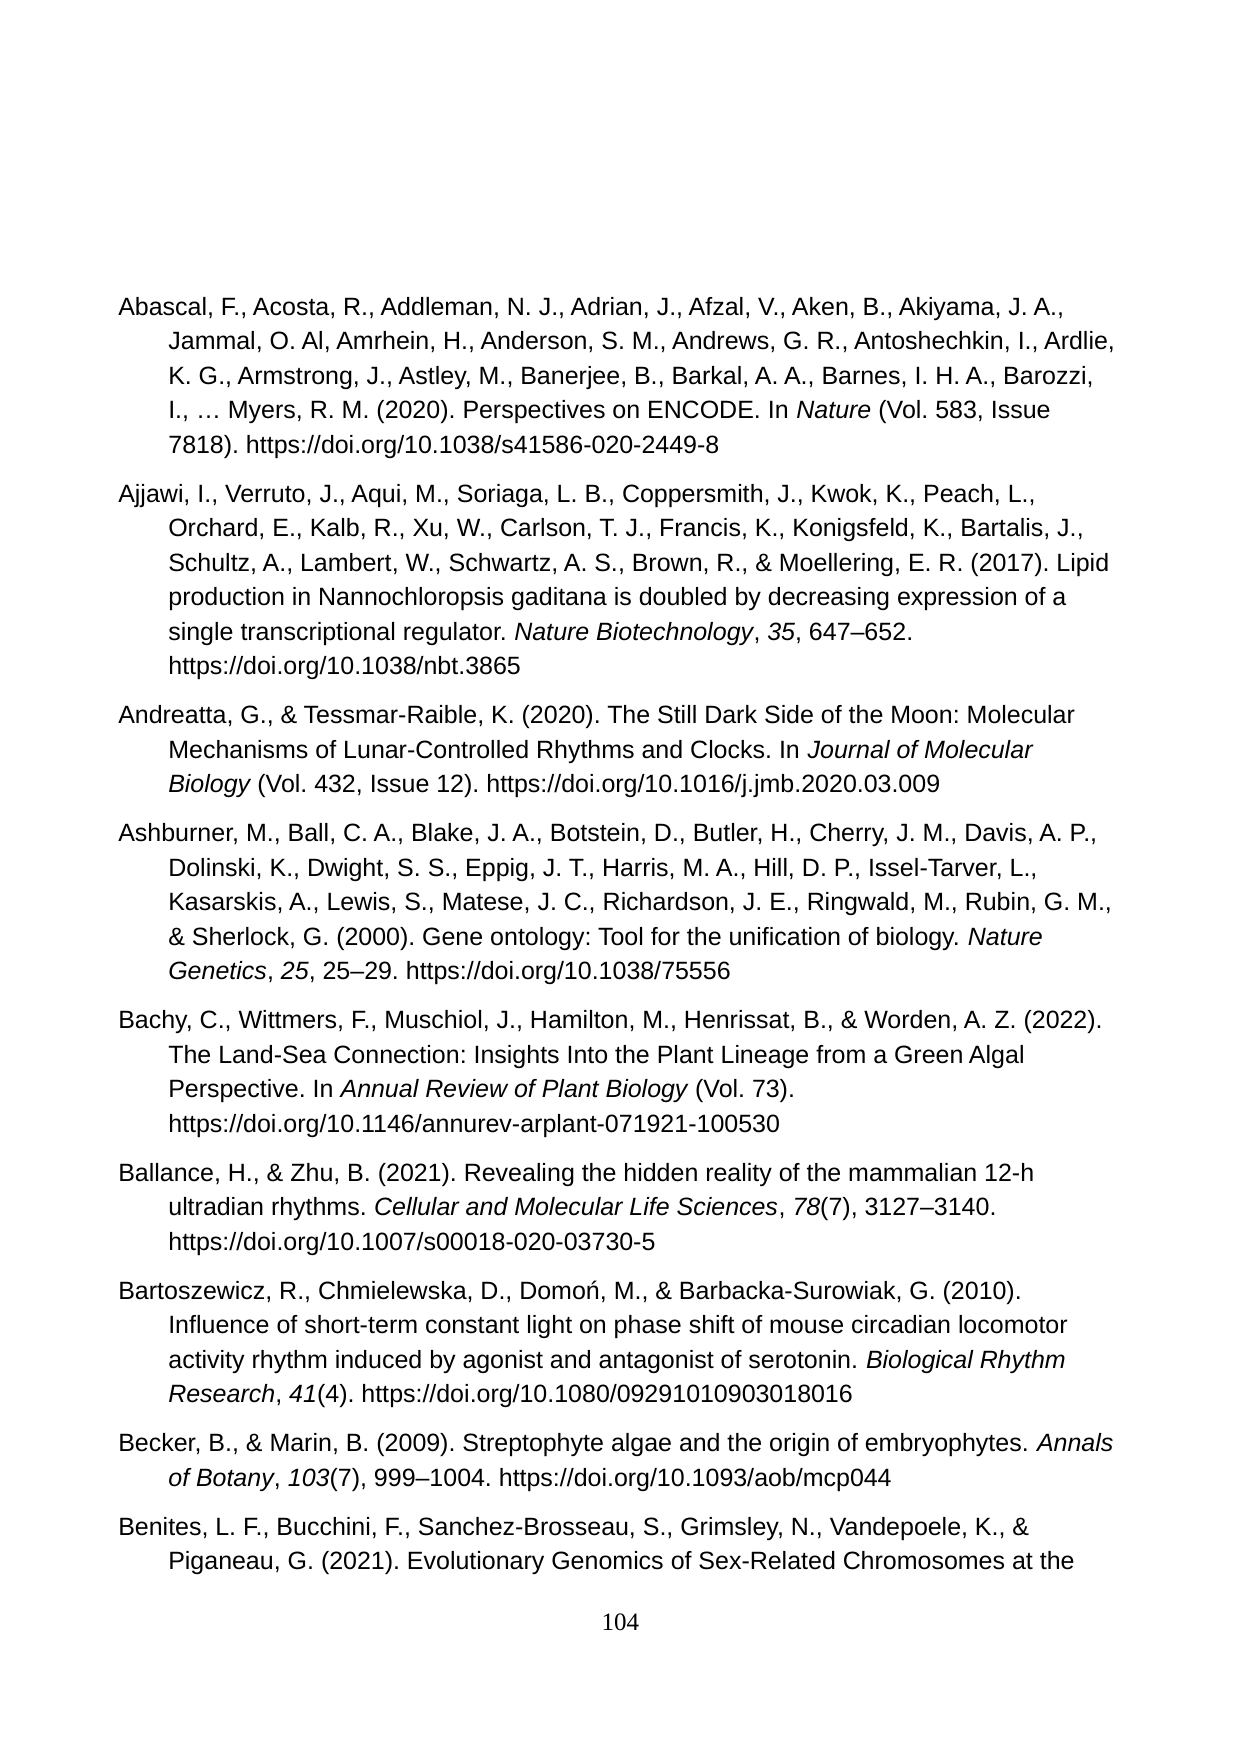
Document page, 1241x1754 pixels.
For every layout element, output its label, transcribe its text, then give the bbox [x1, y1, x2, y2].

text Becker, B., & Marin, B. (2009). Streptophyte algae and the origin of embryophytes. Annals of Botany, 103(7), 999–1004. https://doi.org/10.1093/aob/mcp044 [118, 1428, 1122, 1491]
text Ashburner, M., Ball, C. A., Blake, J. A., Botstein, D., Butler, H., Cherry, J. M., Davis, A. P., Dolinski, K., Dwight, S. S., Eppig, J. T., Harris, M. A., Hill, D. P., Issel-Tarver, L., Kasarskis, A., Lewis, S., Matese, J. C., Richardson, J. E., Ringwald, M., Rubin, G. M., & Sherlock, G. (2000). Gene ontology: Tool for the unification of biology. Nature Genetics, 25, 25–29. https://doi.org/10.1038/75556 [118, 818, 1122, 985]
text Ajjawi, I., Verruto, J., Aqui, M., Soriaga, L. B., Coppersmith, J., Kwok, K., Peach, L., Orchard, E., Kalb, R., Xu, W., Carlson, T. J., Francis, K., Konigsfeld, K., Bartalis, J., Schultz, A., Lambert, W., Schwartz, A. S., Brown, R., & Moellering, E. R. (2017). Lipid production in Nannochloropsis gaditana is doubled by decreasing expression of a single transcriptional regulator. Nature Biotechnology, 35, 647–652. https://doi.org/10.1038/nbt.3865 [118, 479, 1122, 680]
text Benites, L. F., Bucchini, F., Sanchez-Brosseau, S., Grimsley, N., Vandepoele, K., & Piganeau, G. (2021). Evolutionary Genomics of Sex-Related Chromosomes at the [118, 1512, 1122, 1575]
text Bartoszewicz, R., Chmielewska, D., Domoń, M., & Barbacka-Surowiak, G. (2010). Influence of short-term constant light on phase shift of mouse circadian locomotor activity rhythm induced by agonist and antagonist of serotonin. Biological Rhythm Research, 41(4). https://doi.org/10.1080/09291010903018016 [118, 1276, 1122, 1408]
text Ballance, H., & Zhu, B. (2021). Revealing the hidden reality of the mammalian 12-h ultradian rhythms. Cellular and Molecular Life Sciences, 78(7), 3127–3140. https://doi.org/10.1007/s00018-020-03730-5 [118, 1158, 1122, 1255]
text Andreatta, G., & Tessmar-Raible, K. (2020). The Still Dark Side of the Moon: Molecular Mechanisms of Lunar-Controlled Rhythms and Clocks. In Journal of Molecular Biology (Vol. 432, Issue 12). https://doi.org/10.1016/j.jmb.2020.03.009 [118, 700, 1122, 798]
text Bachy, C., Wittmers, F., Muschiol, J., Hamilton, M., Henrissat, B., & Worden, A. Z. (2022). The Land-Sea Connection: Insights Into the Plant Lineage from a Green Algal Perspective. In Annual Review of Plant Biology (Vol. 73). https://doi.org/10.1146/annurev-arplant-071921-100530 [118, 1005, 1122, 1137]
text Abascal, F., Acosta, R., Addleman, N. J., Adrian, J., Afzal, V., Aken, B., Akiyama, J. A., Jammal, O. Al, Amrhein, H., Anderson, S. M., Andrews, G. R., Antoshechkin, I., Ardlie, K. G., Armstrong, J., Astley, M., Banerjee, B., Barkal, A. A., Barnes, I. H. A., Barozzi, I., … Myers, R. M. (2020). Perspectives on ENCODE. In Nature (Vol. 583, Issue 7818). https://doi.org/10.1038/s41586-020-2449-8 [118, 292, 1122, 458]
